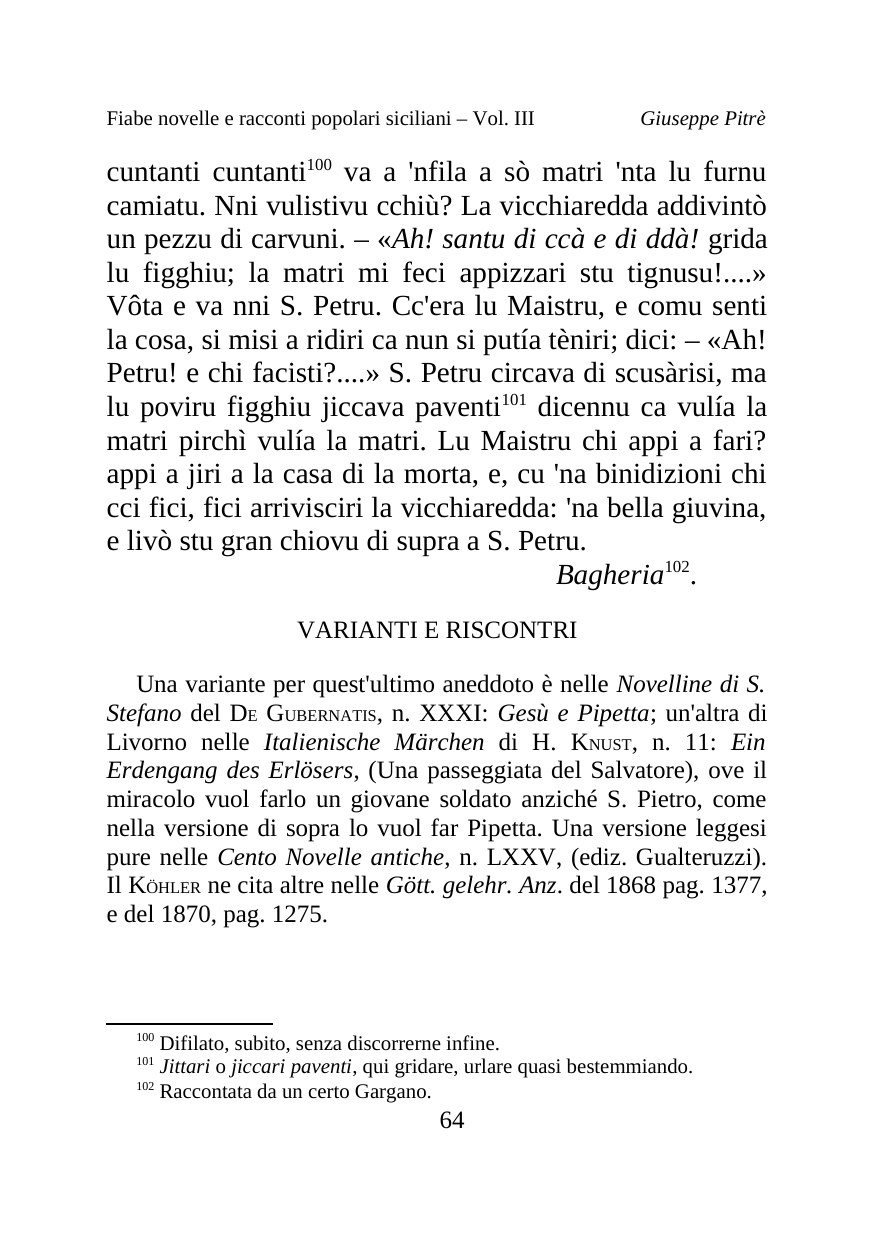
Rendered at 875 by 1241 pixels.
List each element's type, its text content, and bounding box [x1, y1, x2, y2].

text Jittari o jiccari paventi, qui gridare, urlare quasi bestemmiando. [106, 1054, 768, 1078]
text Raccontata da un certo Gargano. [106, 1078, 768, 1103]
text cuntanti cuntanti va a 'nfila a sò matri 'nta lu furnu camiatu. Nni vulistivu cchiù? La vicchiaredda addivintò un pezzu di carvuni. – «Ah! santu di ccà e di ddà! grida lu figghiu; la matri mi feci appizzari stu tignusu!....» Vôta e va nni S. Petru. Cc'era lu Maistru, e comu senti la cosa, si misi a ridiri ca nun si putía tèniri; dici: – «Ah! Petru! e chi facisti?....» S. Petru circava di scusàrisi, ma lu poviru figghiu jiccava paventi dicennu ca vulía la matri pirchì vulía la matri. Lu Maistru chi appi a fari? appi a jiri a la casa di la morta, e, cu 'na binidizioni chi cci fici, fici arrivisciri la vicchiaredda: 'na bella giuvina, e livò stu gran chiovu di supra a S. Petru. [106, 154, 768, 557]
text Bagheria. [106, 557, 768, 590]
text Una variante per quest'ultimo aneddoto è nelle Novelline di S. Stefano del De Gubernatis, n. XXXI: Gesù e Pipetta; un'altra di Livorno nelle Italienische Märchen di H. Knust, n. 11: Ein Erdengang des Erlösers, (Una passeggiata del Salvatore), ove il miracolo vuol farlo un giovane soldato anziché S. Pietro, come nella versione di sopra lo vuol far Pipetta. Una versione leggesi pure nelle Cento Novelle antiche, n. LXXV, (ediz. Gualteruzzi). Il Köhler ne cita altre nelle Gött. gelehr. Anz. del 1868 pag. 1377, e del 1870, pag. 1275. [106, 669, 768, 928]
text Difilato, subito, senza discorrerne infine. [106, 1030, 768, 1054]
subtitle VARIANTI E RISCONTRI [106, 615, 768, 644]
